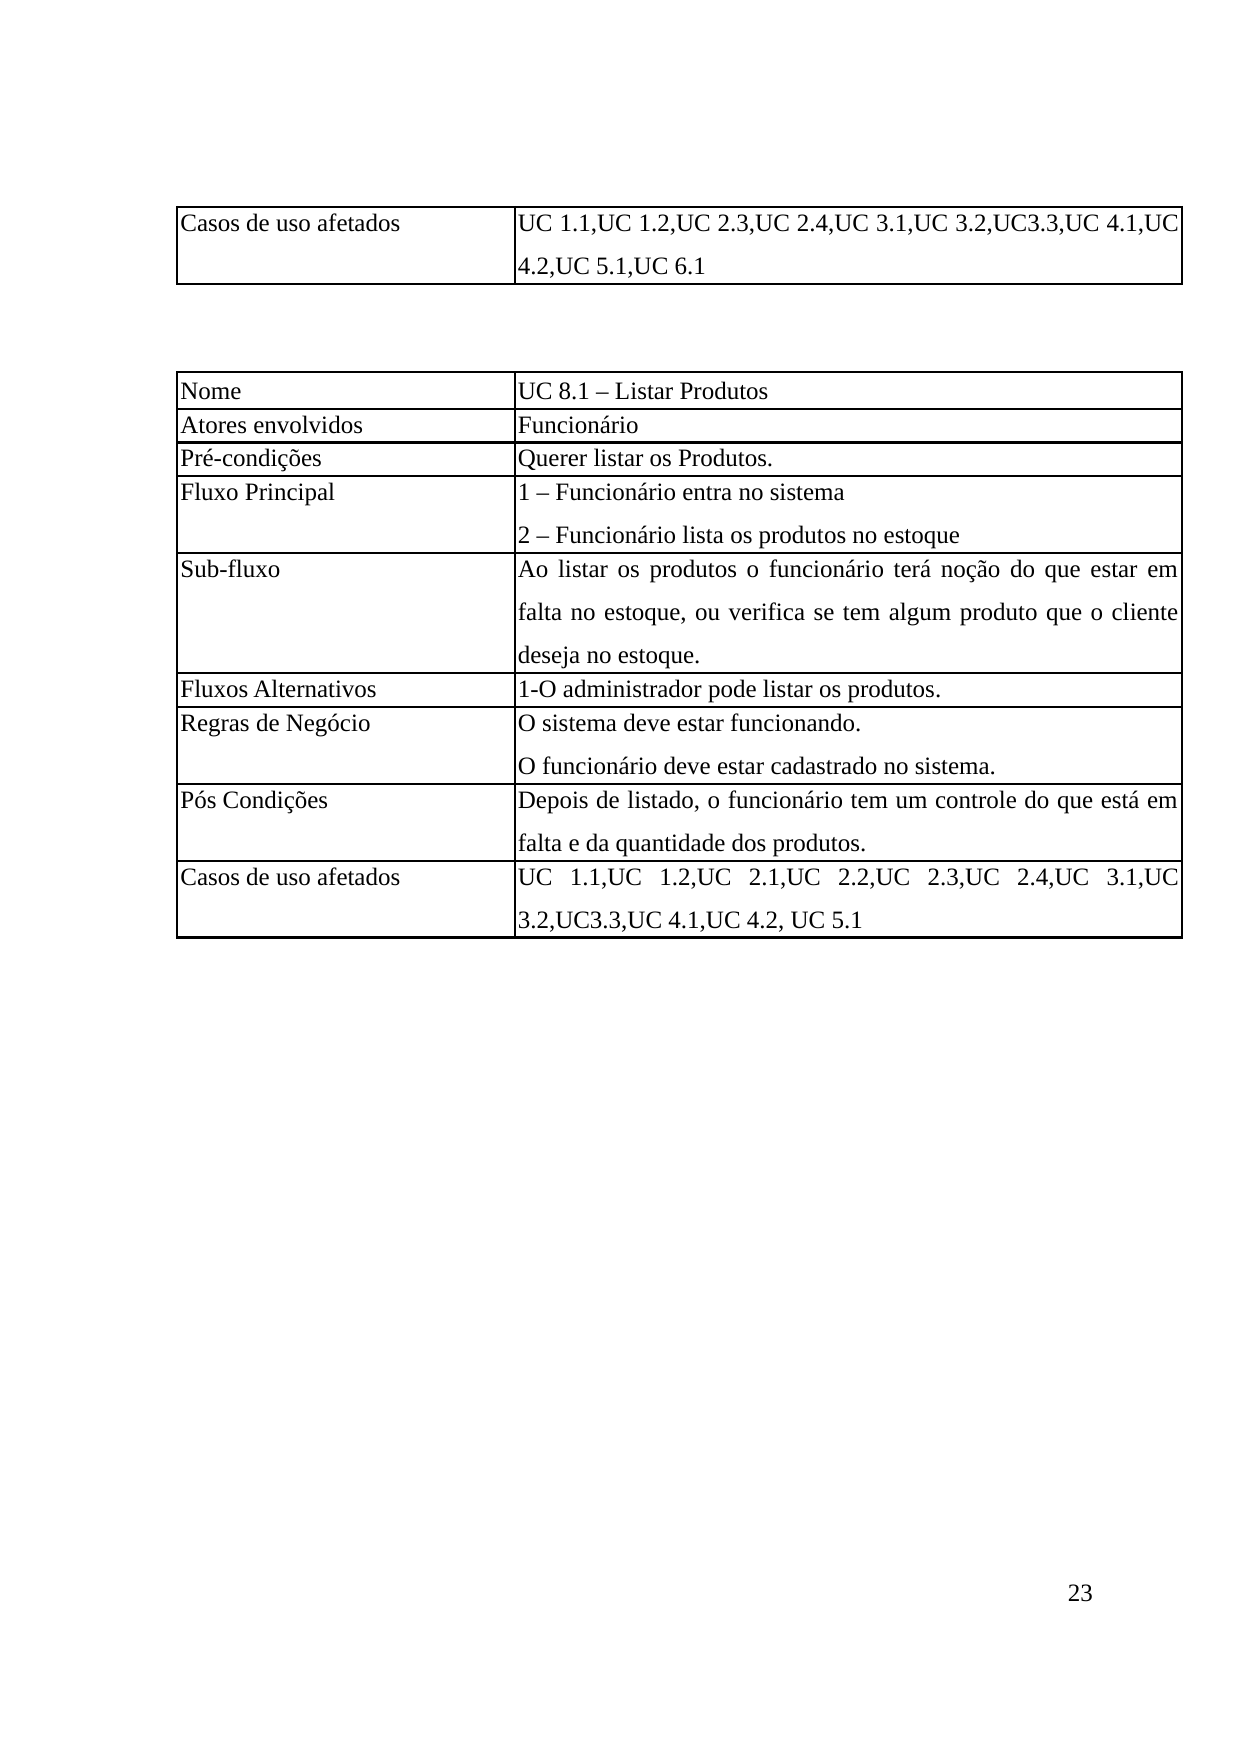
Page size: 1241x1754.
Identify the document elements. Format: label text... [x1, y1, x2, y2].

table_cell Pós Condições [178, 785, 514, 859]
table_cell 1-O administrador pode listar os produtos. [516, 674, 1181, 706]
table_cell Casos de uso afetados [178, 862, 514, 936]
table_cell Ao listar os produtos o funcionário terá noção do que estar em falta no estoque, ou verifica se tem algum produto que o cliente deseja no estoque. [516, 554, 1181, 672]
table_cell UC 1.1,UC 1.2,UC 2.1,UC 2.2,UC 2.3,UC 2.4,UC 3.1,UC 3.2,UC3.3,UC 4.1,UC 4.2, UC 5.1 [516, 862, 1181, 936]
table_cell 1 – Funcionário entra no sistema 2 – Funcionário lista os produtos no estoque [516, 477, 1181, 552]
table_cell O sistema deve estar funcionando. O funcionário deve estar cadastrado no sistema. [516, 708, 1181, 783]
table_header UC 8.1 – Listar Produtos [516, 373, 1181, 408]
table_cell Regras de Negócio [178, 708, 514, 783]
table_cell Sub-fluxo [178, 554, 514, 672]
table_cell UC 1.1,UC 1.2,UC 2.3,UC 2.4,UC 3.1,UC 3.2,UC3.3,UC 4.1,UC 4.2,UC 5.1,UC 6.1 [516, 208, 1181, 283]
table_cell Fluxos Alternativos [178, 674, 514, 706]
table_cell Pré-condições [178, 444, 514, 475]
table_cell Funcionário [516, 410, 1181, 441]
table_cell Fluxo Principal [178, 477, 514, 552]
table_cell Querer listar os Produtos. [516, 444, 1181, 475]
table_cell Atores envolvidos [178, 410, 514, 441]
table_cell Casos de uso afetados [178, 208, 514, 283]
table_cell Depois de listado, o funcionário tem um controle do que está em falta e da quantidade dos produtos. [516, 785, 1181, 859]
table_header Nome [178, 373, 514, 408]
